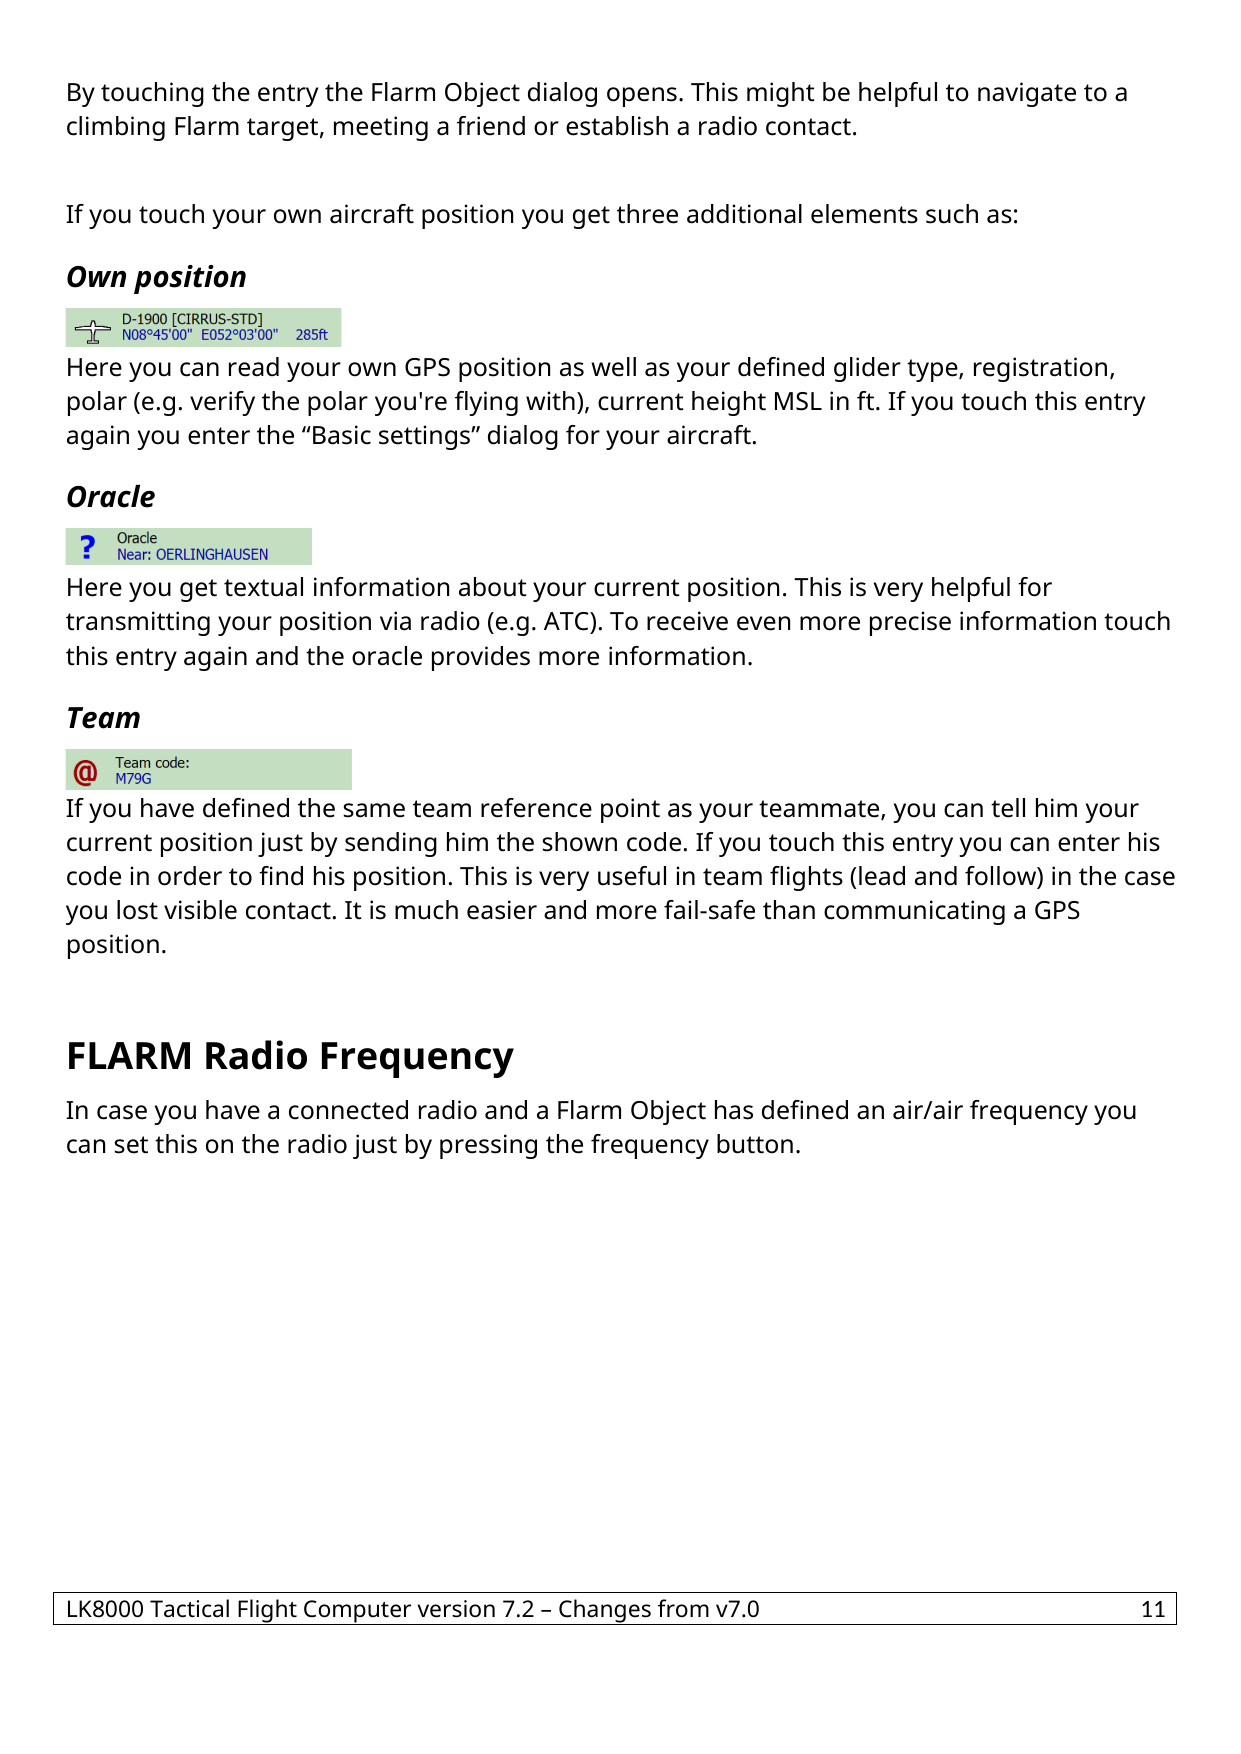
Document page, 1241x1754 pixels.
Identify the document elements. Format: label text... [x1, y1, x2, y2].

text Here you can read your own GPS position as well as your defined glider type, registration, polar (e.g. verify the polar you're flying with), current height MSL in ft. If you touch this entry again you enter the “Basic settings” dialog for your aircraft. [66, 349, 1181, 452]
text In case you have a connected radio and a Flarm Object has defined an air/air frequency you can set this on the radio just by pressing the frequency button. [66, 1092, 1181, 1161]
subtitle Own position [66, 256, 1181, 296]
picture [65, 528, 312, 565]
subtitle Oracle [66, 477, 1181, 516]
picture [65, 749, 353, 790]
text If you have defined the same team reference point as your teammate, you can tell him your current position just by sending him the shown code. If you touch this entry you can enter his code in order to find his position. This is very useful in team flights (lead and follow) in the case you lost visible contact. It is much easier and more fail-safe than communicating a GPS position. [66, 791, 1181, 961]
text Here you get textual information about your current position. This is very helpful for transmitting your position via radio (e.g. ATC). To receive even more precise information touch this entry again and the oracle provides more information. [66, 570, 1181, 672]
text By touching the entry the Flarm Object dialog opens. This might be helpful to navigate to a climbing Flarm target, meeting a friend or establish a radio contact. [66, 75, 1181, 143]
picture [65, 308, 342, 347]
text If you touch your own aircraft position you get three additional elements such as: [66, 197, 1181, 231]
subtitle Team [66, 697, 1181, 737]
subtitle FLARM Radio Frequency [66, 1029, 1181, 1080]
